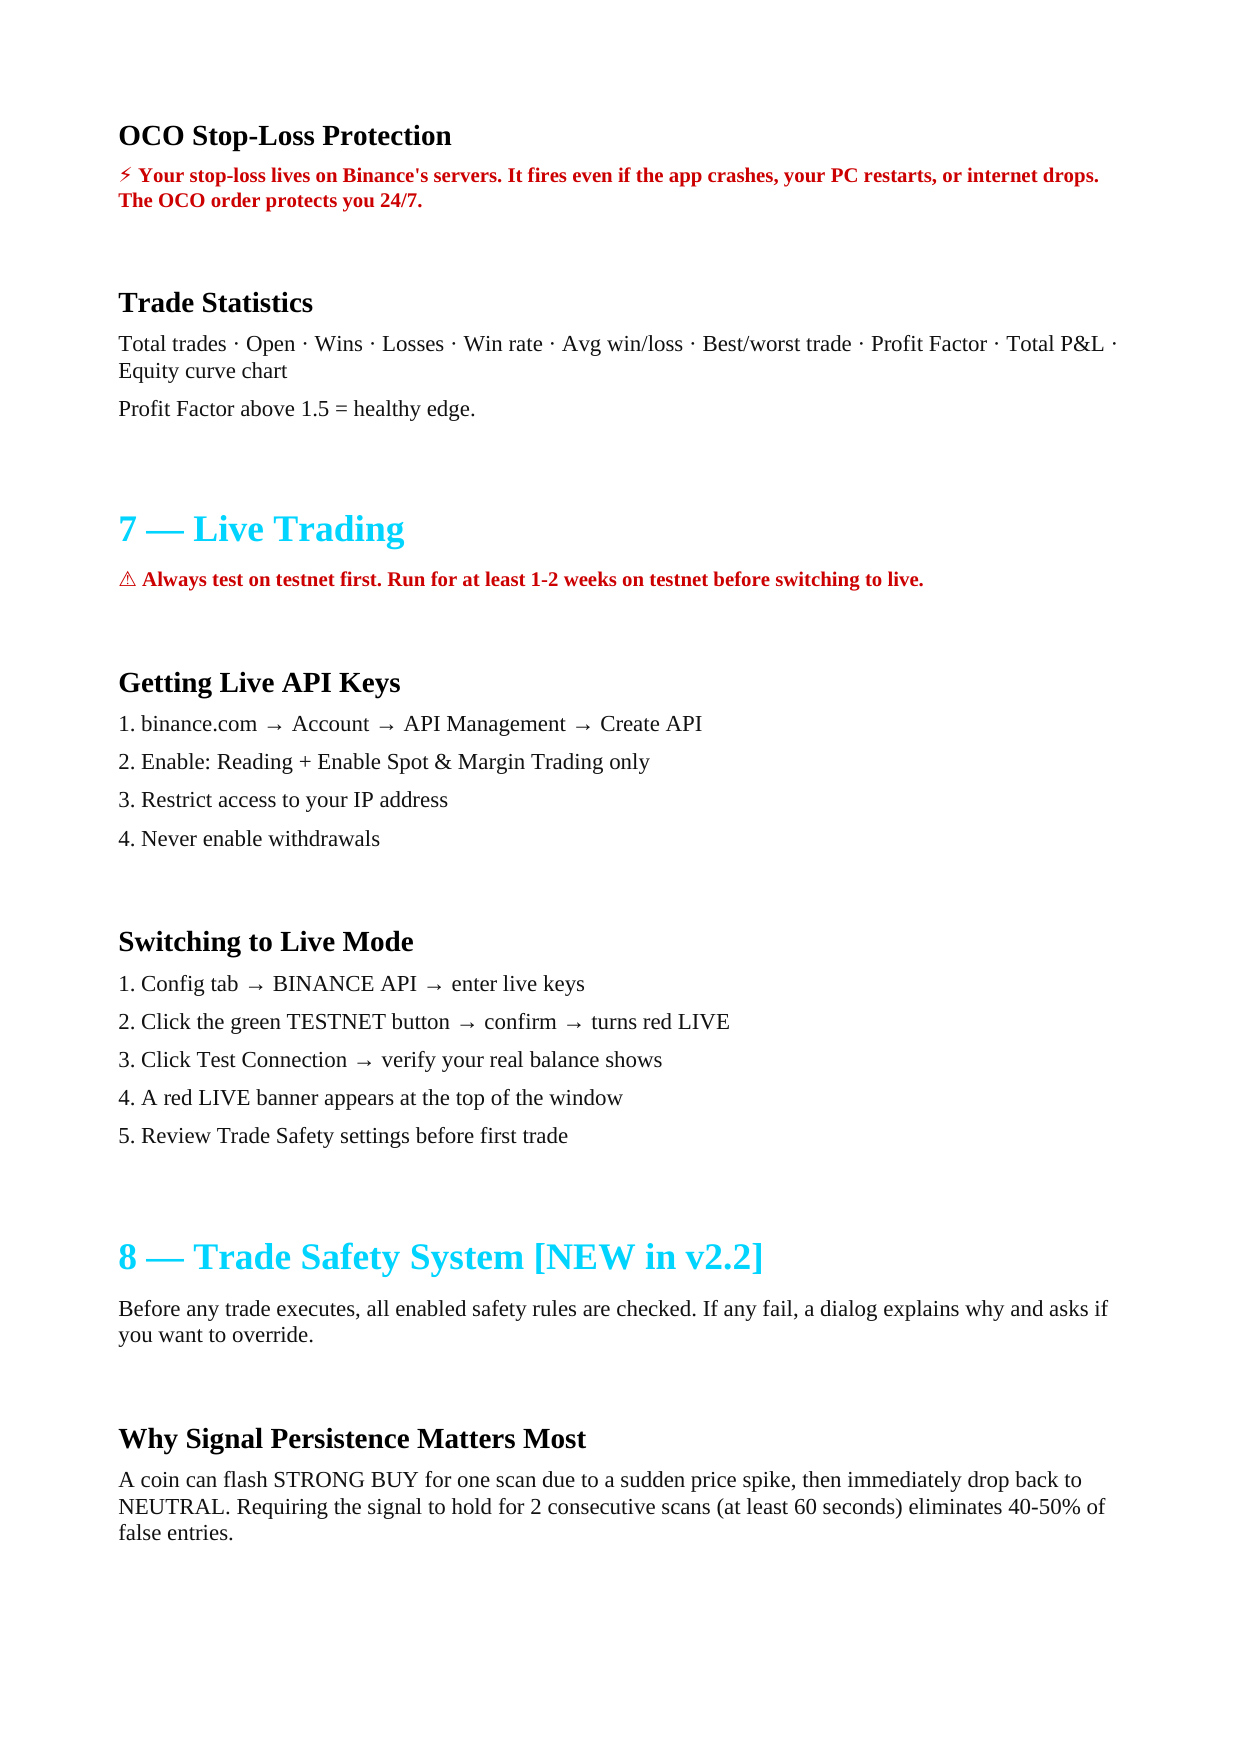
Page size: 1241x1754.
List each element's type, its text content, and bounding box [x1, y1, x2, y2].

text 4. A red LIVE banner appears at the top of the window [118, 1084, 1122, 1111]
text 3. Restrict access to your IP address [118, 787, 1122, 813]
subtitle 7 — Live Trading [118, 507, 1122, 550]
subtitle 8 — Trade Safety System [NEW in v2.2] [118, 1234, 1122, 1277]
subtitle Trade Statistics [118, 285, 1122, 319]
subtitle Switching to Live Mode [118, 924, 1122, 958]
text 2. Click the green TESTNET button → confirm → turns red LIVE [118, 1008, 1122, 1034]
subtitle OCO Stop-Loss Protection [118, 118, 1122, 152]
text Profit Factor above 1.5 = healthy edge. [118, 395, 1122, 421]
text 4. Never enable withdrawals [118, 825, 1122, 851]
subtitle Getting Live API Keys [118, 665, 1122, 698]
text 3. Click Test Connection → verify your real balance shows [118, 1046, 1122, 1072]
text 5. Review Trade Safety settings before first trade [118, 1122, 1122, 1149]
text 2. Enable: Reading + Enable Spot & Margin Trading only [118, 748, 1122, 775]
text 1. Config tab → BINANCE API → enter live keys [118, 970, 1122, 996]
text 1. binance.com → Account → API Management → Create API [118, 710, 1122, 737]
subtitle Why Signal Persistence Matters Most [118, 1421, 1122, 1455]
text A coin can flash STRONG BUY for one scan due to a sudden price spike, then immediately drop back to NEUTRAL. Requiring the signal to hold for 2 consecutive scans (at least 60 seconds) eliminates 40-50% of false entries. [118, 1466, 1122, 1546]
text ⚠ Always test on testnet first. Run for at least 1-2 weeks on testnet before switching to live. [118, 567, 1122, 591]
text ⚡ Your stop-loss lives on Binance's servers. It fires even if the app crashes, your PC restarts, or internet drops. The OCO order protects you 24/7. [118, 163, 1122, 212]
text Before any trade executes, all enabled safety rules are checked. If any fail, a dialog explains why and asks if you want to override. [118, 1295, 1122, 1348]
text Total trades · Open · Wins · Losses · Win rate · Avg win/loss · Best/worst trade · Profit Factor · Total P&L · Equity curve chart [118, 330, 1122, 383]
